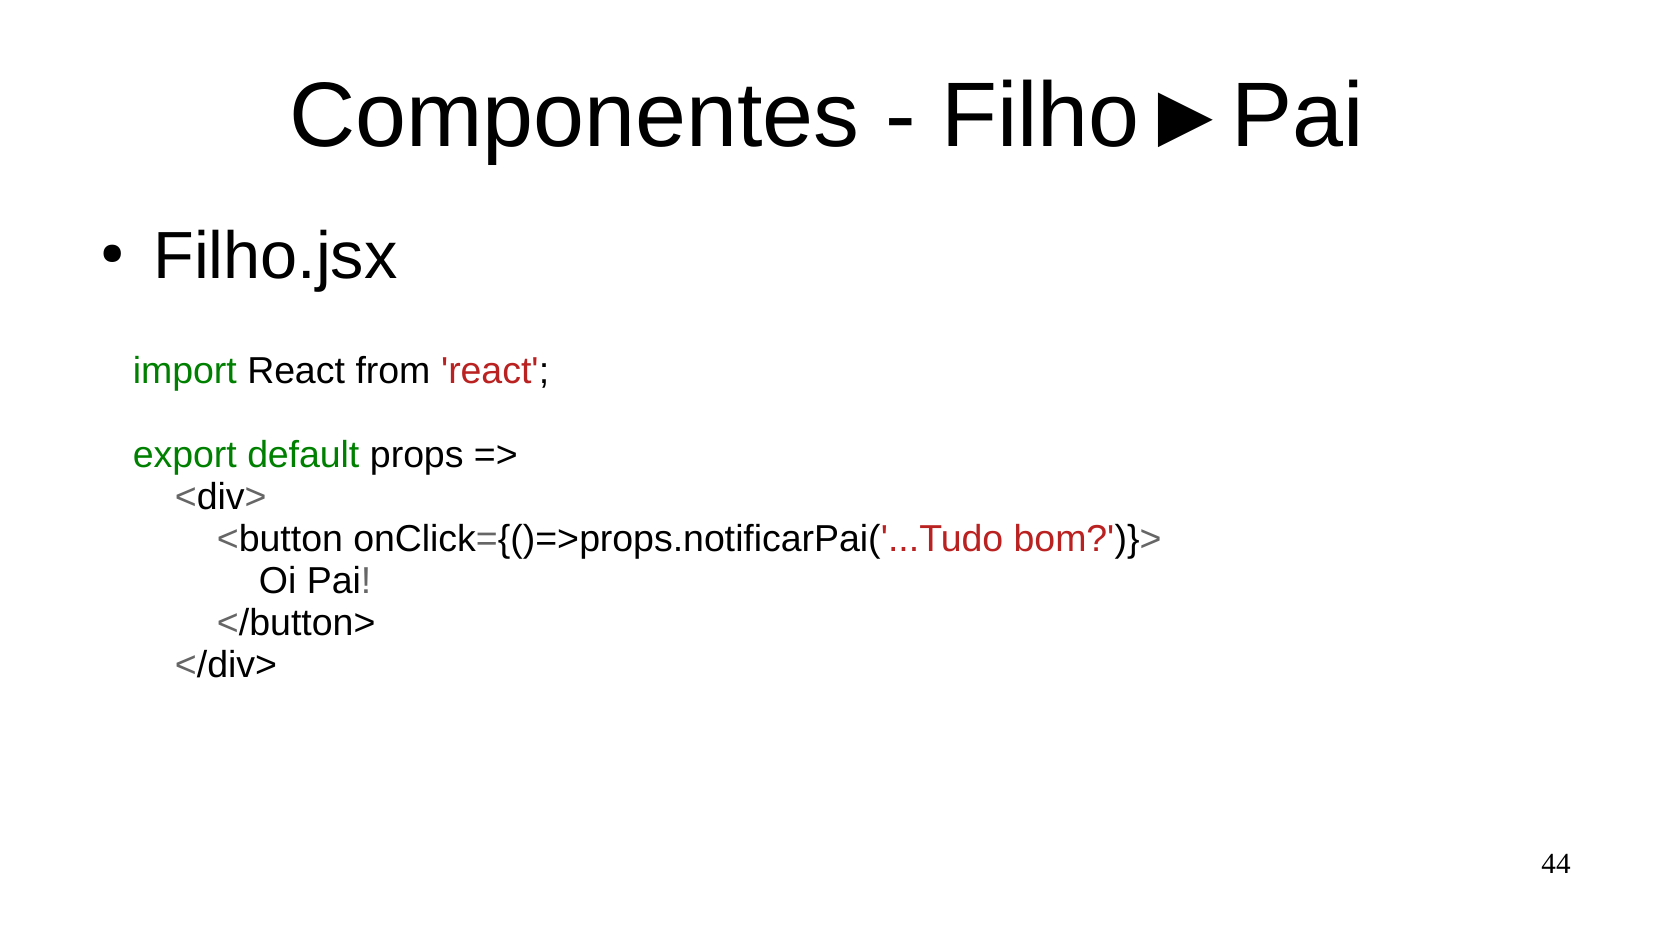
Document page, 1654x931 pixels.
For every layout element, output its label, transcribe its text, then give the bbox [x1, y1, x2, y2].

list Filho.jsx [82, 217, 1571, 758]
title Componentes - Filho►Pai [82, 37, 1571, 193]
text_box import React from 'react'; export default props => <div> <button onClick={()=>props.notificarPai('...Tudo bom?')}> Oi Pai! </button> </div> [118, 342, 1406, 694]
